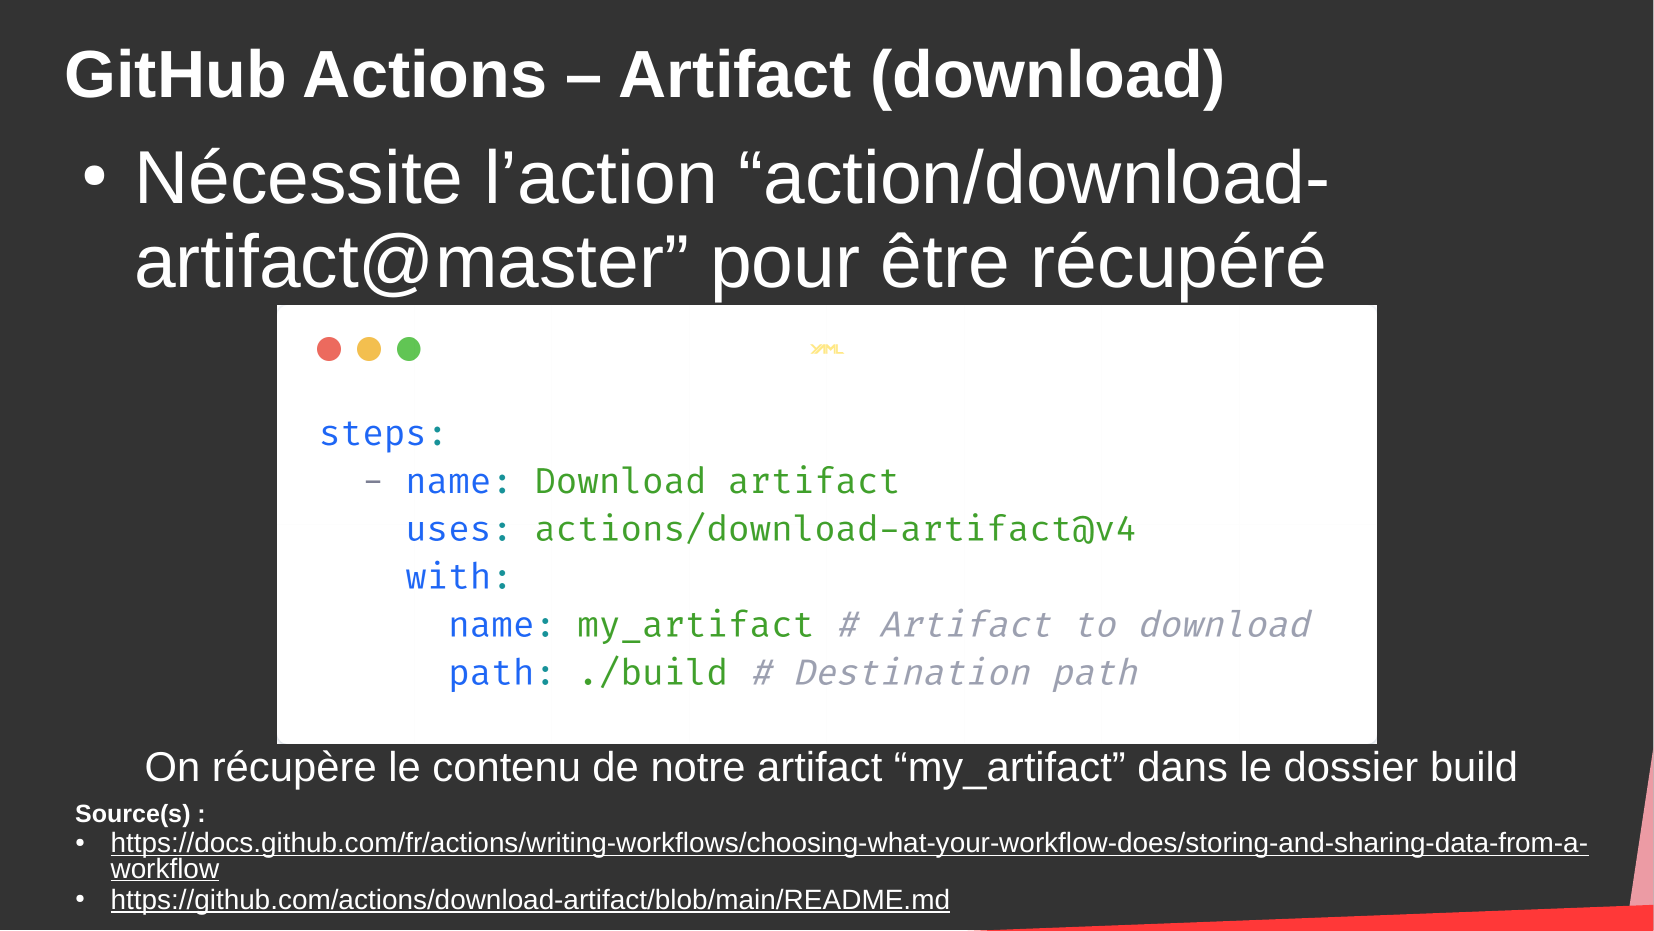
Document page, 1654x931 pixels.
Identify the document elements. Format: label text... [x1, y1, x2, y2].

picture [277, 305, 1377, 744]
title GitHub Actions – Artifact (download) [64, 37, 1471, 113]
list Nécessite l’action “action/download-artifact@master” pour être récupéré [63, 135, 1542, 355]
text_box Source(s) : https://docs.github.com/fr/actions/writing-workflows/choosing-what-your-workflow-does/storing-and-sharing-data-from-a-workflow https://github.com/actions/download-artifact/blob/main/README.md [60, 791, 1607, 898]
text_box On récupère le contenu de notre artifact “my_artifact” dans le dossier build [129, 736, 1571, 799]
text_box [967, 743, 1654, 931]
